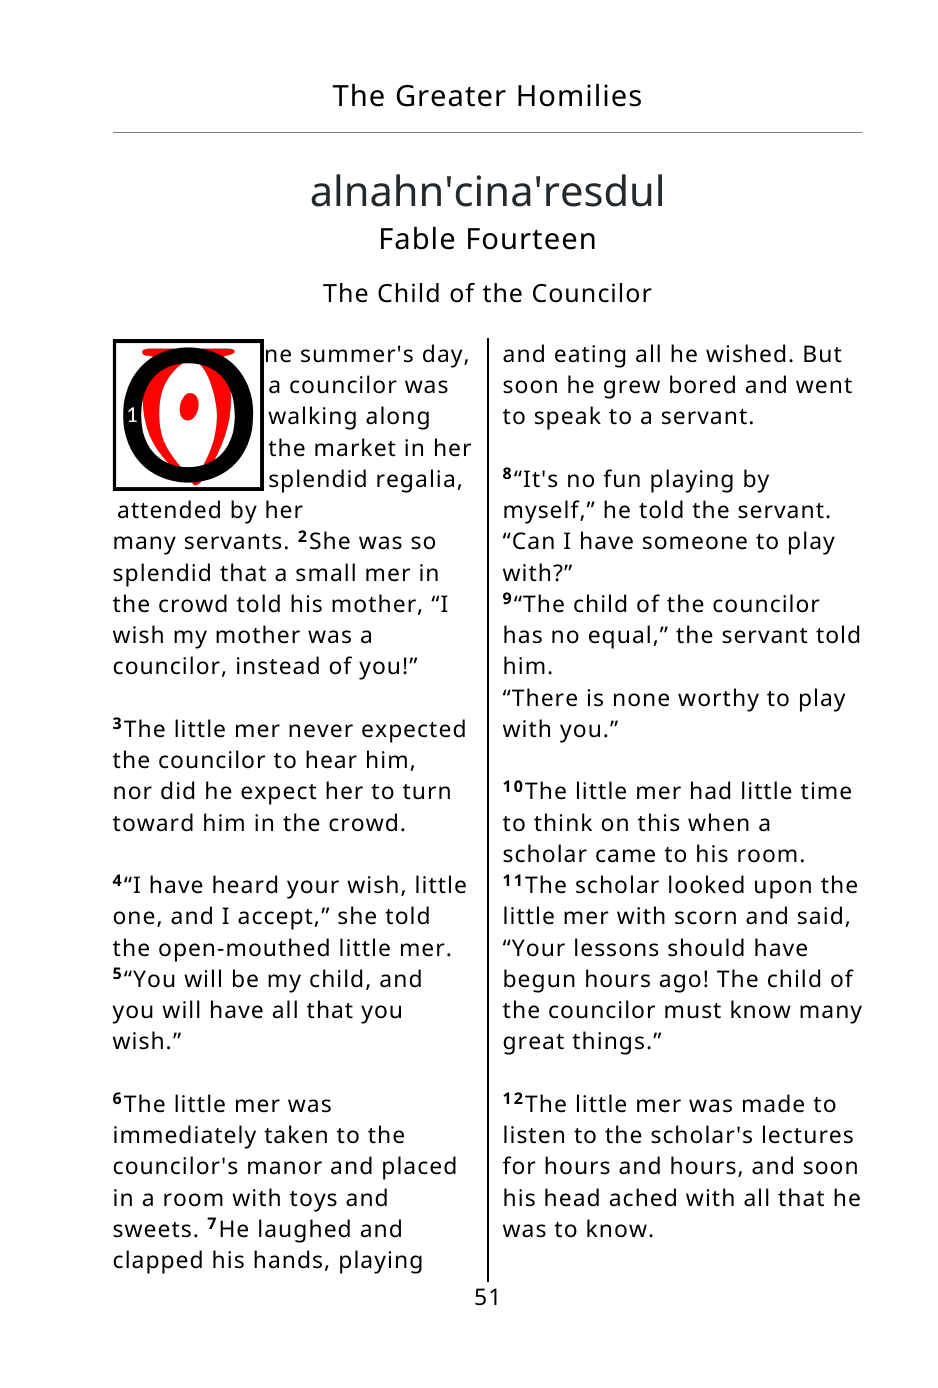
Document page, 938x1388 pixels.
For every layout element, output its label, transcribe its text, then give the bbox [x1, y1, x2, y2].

text many servants. 2She was so splendid that a small mer in the crowd told his mother, “I wish my mother was a councilor, instead of you!” [112, 525, 472, 681]
picture [112, 339, 264, 491]
subtitle alnahn'cina'resdul [112, 162, 862, 218]
text a councilor was [264, 369, 472, 400]
text ne summer's day, [112, 338, 472, 369]
text walking along [264, 400, 472, 431]
text 6The little mer was immediately taken to the councilor's manor and placed in a room with toys and sweets. 7He laughed and clapped his hands, playing [112, 1088, 472, 1275]
text 3The little mer never expected the councilor to hear him, nor did he expect her to turn toward him in the crowd. [112, 713, 472, 838]
text and eating all he wished. But soon he grew bored and went to speak to a servant. [502, 338, 862, 431]
text the market in her [264, 431, 472, 463]
text The Child of the Councilor [112, 275, 862, 309]
text 12The little mer was made to listen to the scholar's lectures for hours and hours, and soon his head ached with all that he was to know. [502, 1088, 862, 1244]
text attended by her [112, 494, 472, 525]
text 10The little mer had little time to think on this when a scholar came to his room. 11The scholar looked upon the little mer with scorn and said, “Your lessons should have begun hours ago! The child of the councilor must know many great things.” [502, 775, 862, 1056]
text 9“The child of the councilor has no equal,” the servant told him. “There is none worthy to play with you.” [502, 588, 862, 744]
text splendid regalia, [112, 463, 472, 494]
text The Greater Homilies [112, 75, 862, 115]
text 4“I have heard your wish, little one, and I accept,” she told the open-mouthed little mer. 5“You will be my child, and you will have all that you wish.” [112, 869, 472, 1056]
text 8“It's no fun playing by myself,” he told the servant. “Can I have someone to play with?” [502, 463, 862, 588]
text Fable Fourteen [112, 218, 862, 258]
